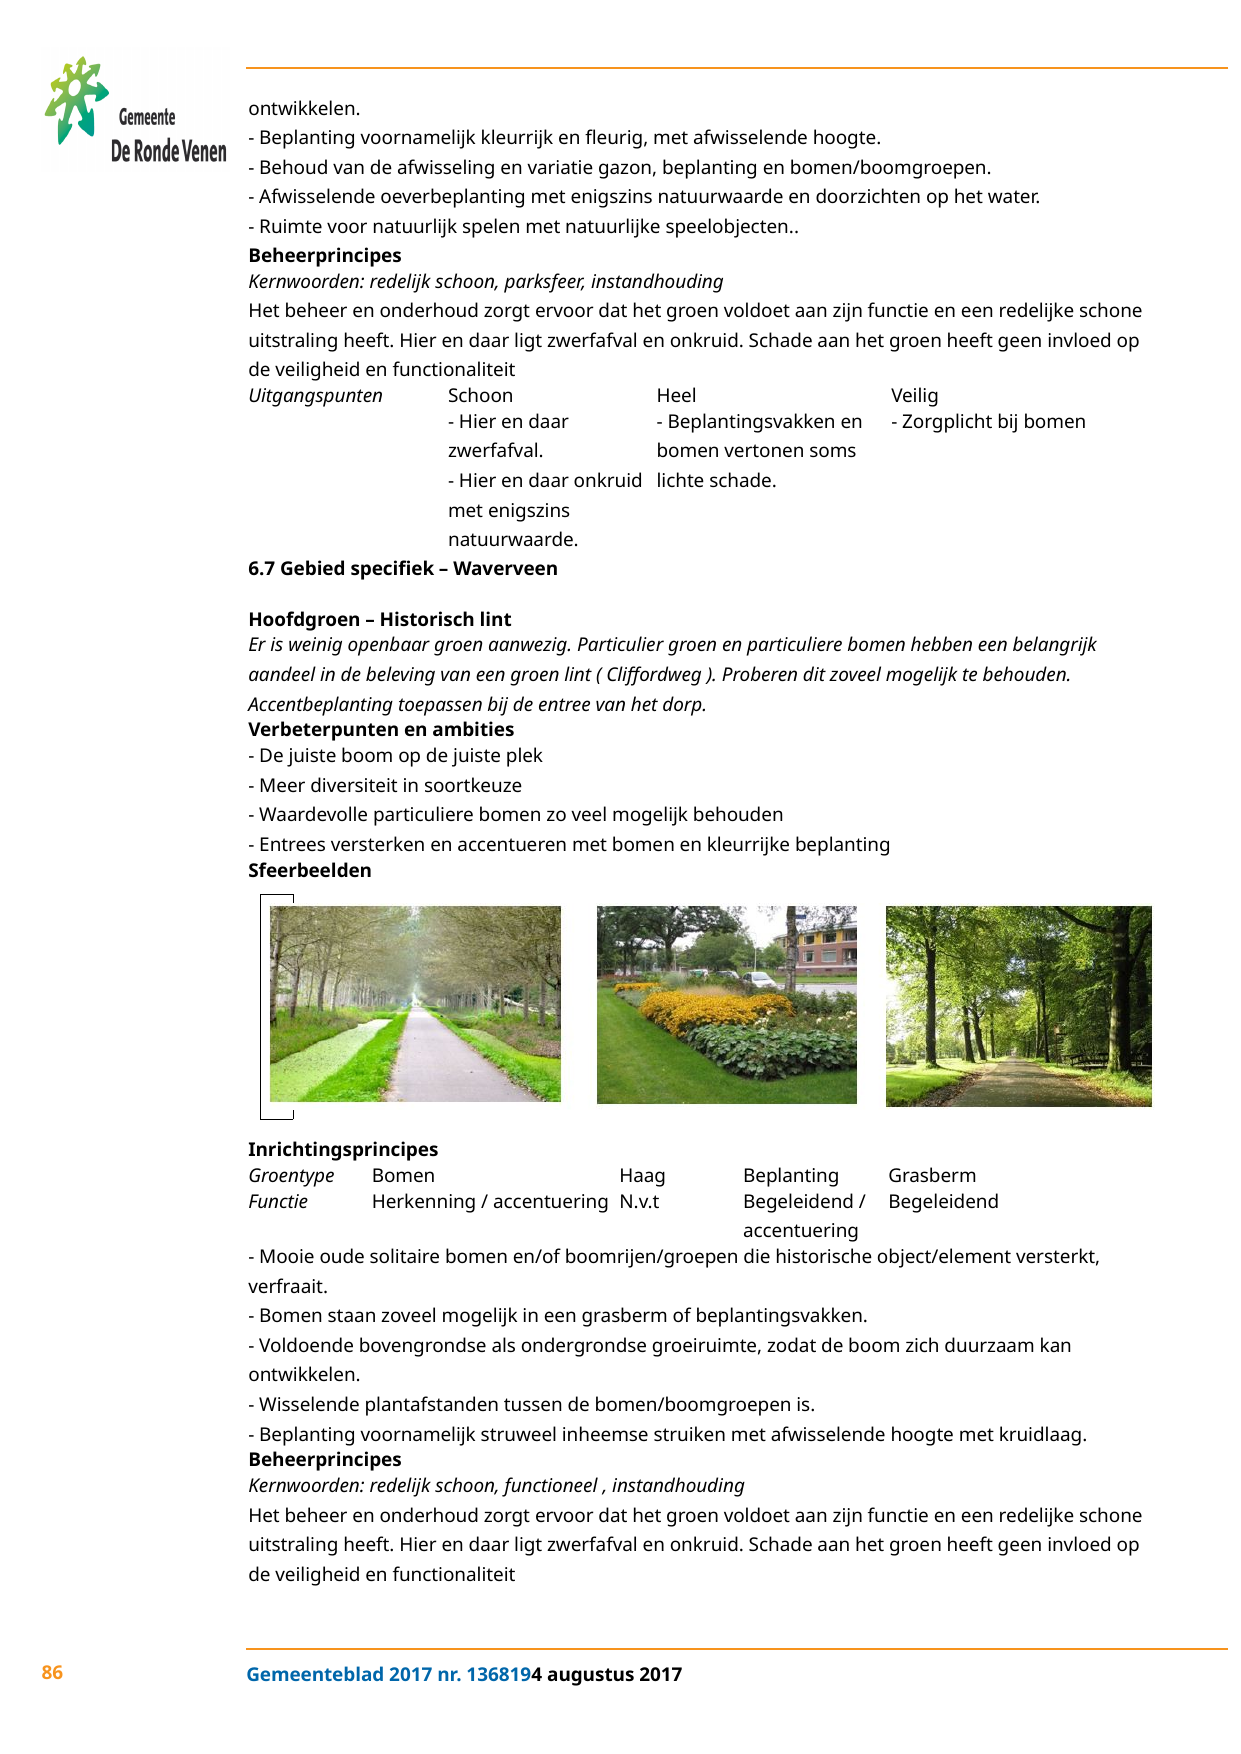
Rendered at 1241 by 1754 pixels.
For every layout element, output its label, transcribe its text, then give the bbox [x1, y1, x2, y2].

table_cell [248, 408, 448, 552]
table_cell [248, 883, 1152, 1136]
table_cell Heel [656, 383, 891, 408]
table_cell - Zorgplicht bij bomen [891, 408, 1152, 552]
table_cell Er is weinig openbaar groen aanwezig. Particulier groen en particuliere bomen hebben een belangrijk aandeel in de beleving van een groen lint ( Cliffordweg ). Proberen dit zoveel mogelijk te behouden. Accentbeplanting toepassen bij de entree van het dorp. [248, 632, 1152, 717]
table_cell Grasberm [888, 1162, 1152, 1188]
table_cell Haag [619, 1162, 743, 1188]
table_cell ontwikkelen. - Beplanting voornamelijk kleurrijk en fleurig, met afwisselende hoogte. - Behoud van de afwisseling en variatie gazon, beplanting en bomen/boomgroepen. - Afwisselende oeverbeplanting met enigszins natuurwaarde en doorzichten op het water. - Ruimte voor natuurlijk spelen met natuurlijke speelobjecten.. [248, 95, 1152, 239]
table_cell Schoon [448, 383, 656, 408]
table_cell Uitgangspunten [248, 383, 448, 408]
table_header Beheerprincipes [248, 242, 1152, 268]
table_cell Kernwoorden: redelijk schoon, functioneel , instandhouding Het beheer en onderhoud zorgt ervoor dat het groen voldoet aan zijn functie en een redelijke schone uitstraling heeft. Hier en daar ligt zwerfafval en onkruid. Schade aan het groen heeft geen invloed op de veiligheid en functionaliteit [248, 1472, 1152, 1587]
table_cell - De juiste boom op de juiste plek - Meer diversiteit in soortkeuze - Waardevolle particuliere bomen zo veel mogelijk behouden - Entrees versterken en accentueren met bomen en kleurrijke beplanting [248, 742, 1152, 857]
text 6.7 Gebied specifiek – Waverveen [248, 555, 1152, 581]
table_cell Sfeerbeelden [248, 857, 1152, 882]
table_cell N.v.t [619, 1188, 743, 1243]
table_cell Begeleidend [888, 1188, 1152, 1243]
table_cell [261, 895, 293, 1119]
table_cell - Mooie oude solitaire bomen en/of boomrijen/groepen die historische object/element versterkt, verfraait. - Bomen staan zoveel mogelijk in een grasberm of beplantingsvakken. - Voldoende bovengrondse als ondergrondse groeiruimte, zodat de boom zich duurzaam kan ontwikkelen. - Wisselende plantafstanden tussen de bomen/boomgroepen is. - Beplanting voornamelijk struweel inheemse struiken met afwisselende hoogte met kruidlaag. [248, 1243, 1152, 1446]
picture [41, 47, 231, 172]
table_cell - Beplantingsvakken en bomen vertonen soms lichte schade. [656, 408, 891, 552]
table_cell Functie [248, 1188, 372, 1243]
table_header Hoofdgroen – Historisch lint [248, 606, 1152, 632]
picture [268, 903, 1155, 1110]
table_cell Veilig [891, 383, 1152, 408]
table_cell - Hier en daar zwerfafval. - Hier en daar onkruid met enigszins natuurwaarde. [448, 408, 656, 552]
table_cell Herkenning / accentuering [372, 1188, 619, 1243]
table_cell Inrichtingsprincipes [248, 1136, 1152, 1162]
table_cell Bomen [372, 1162, 619, 1188]
table_cell Beplanting [743, 1162, 888, 1188]
table_cell Groentype [248, 1162, 372, 1188]
table_cell Begeleidend / accentuering [743, 1188, 888, 1243]
table_cell Kernwoorden: redelijk schoon, parksfeer, instandhouding Het beheer en onderhoud zorgt ervoor dat het groen voldoet aan zijn functie en een redelijke schone uitstraling heeft. Hier en daar ligt zwerfafval en onkruid. Schade aan het groen heeft geen invloed op de veiligheid en functionaliteit [248, 268, 1152, 382]
table_cell Beheerprincipes [248, 1446, 1152, 1472]
table_cell Verbeterpunten en ambities [248, 717, 1152, 742]
